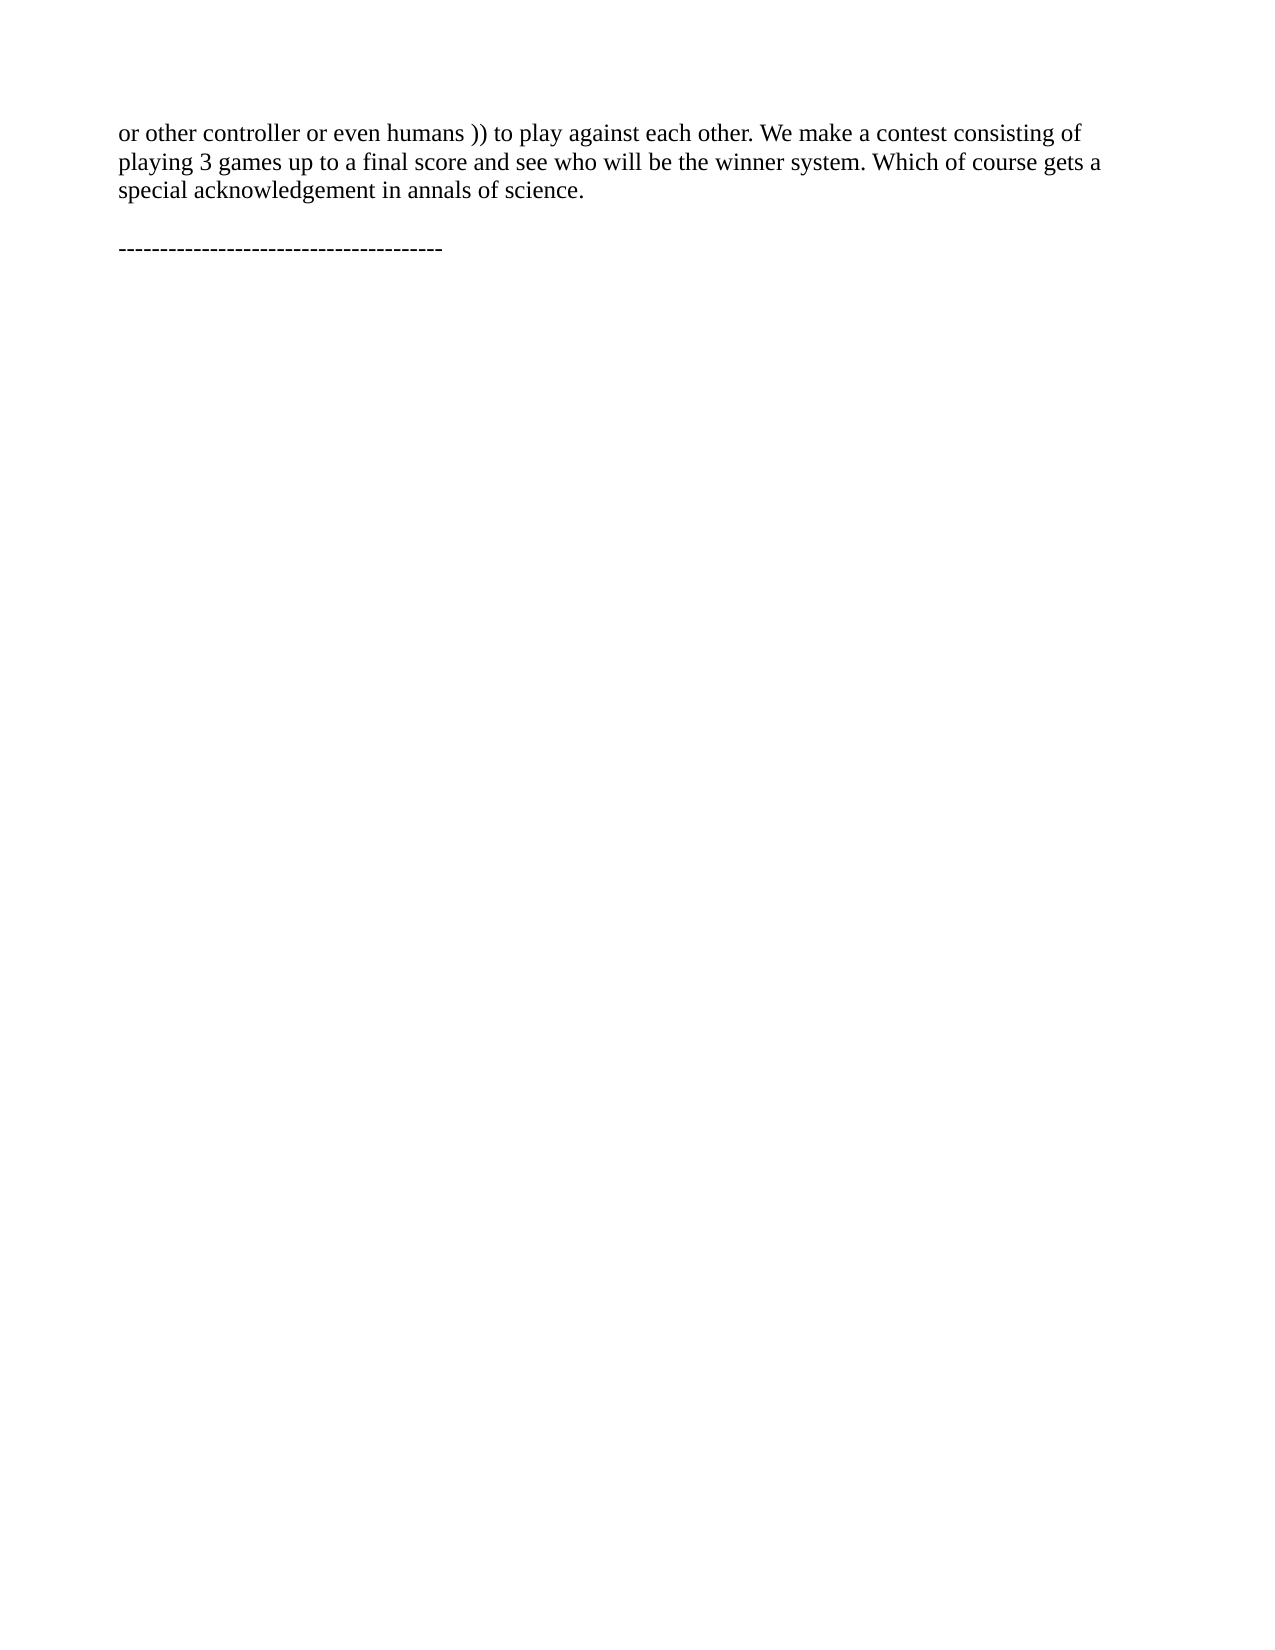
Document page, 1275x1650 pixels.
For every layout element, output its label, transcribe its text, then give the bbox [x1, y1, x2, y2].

text or other controller or even humans )) to play against each other. We make a contest consisting of playing 3 games up to a final score and see who will be the winner system. Which of course gets a special acknowledgement in annals of science. [118, 118, 1157, 204]
text --------------------------------------- [118, 233, 1157, 262]
